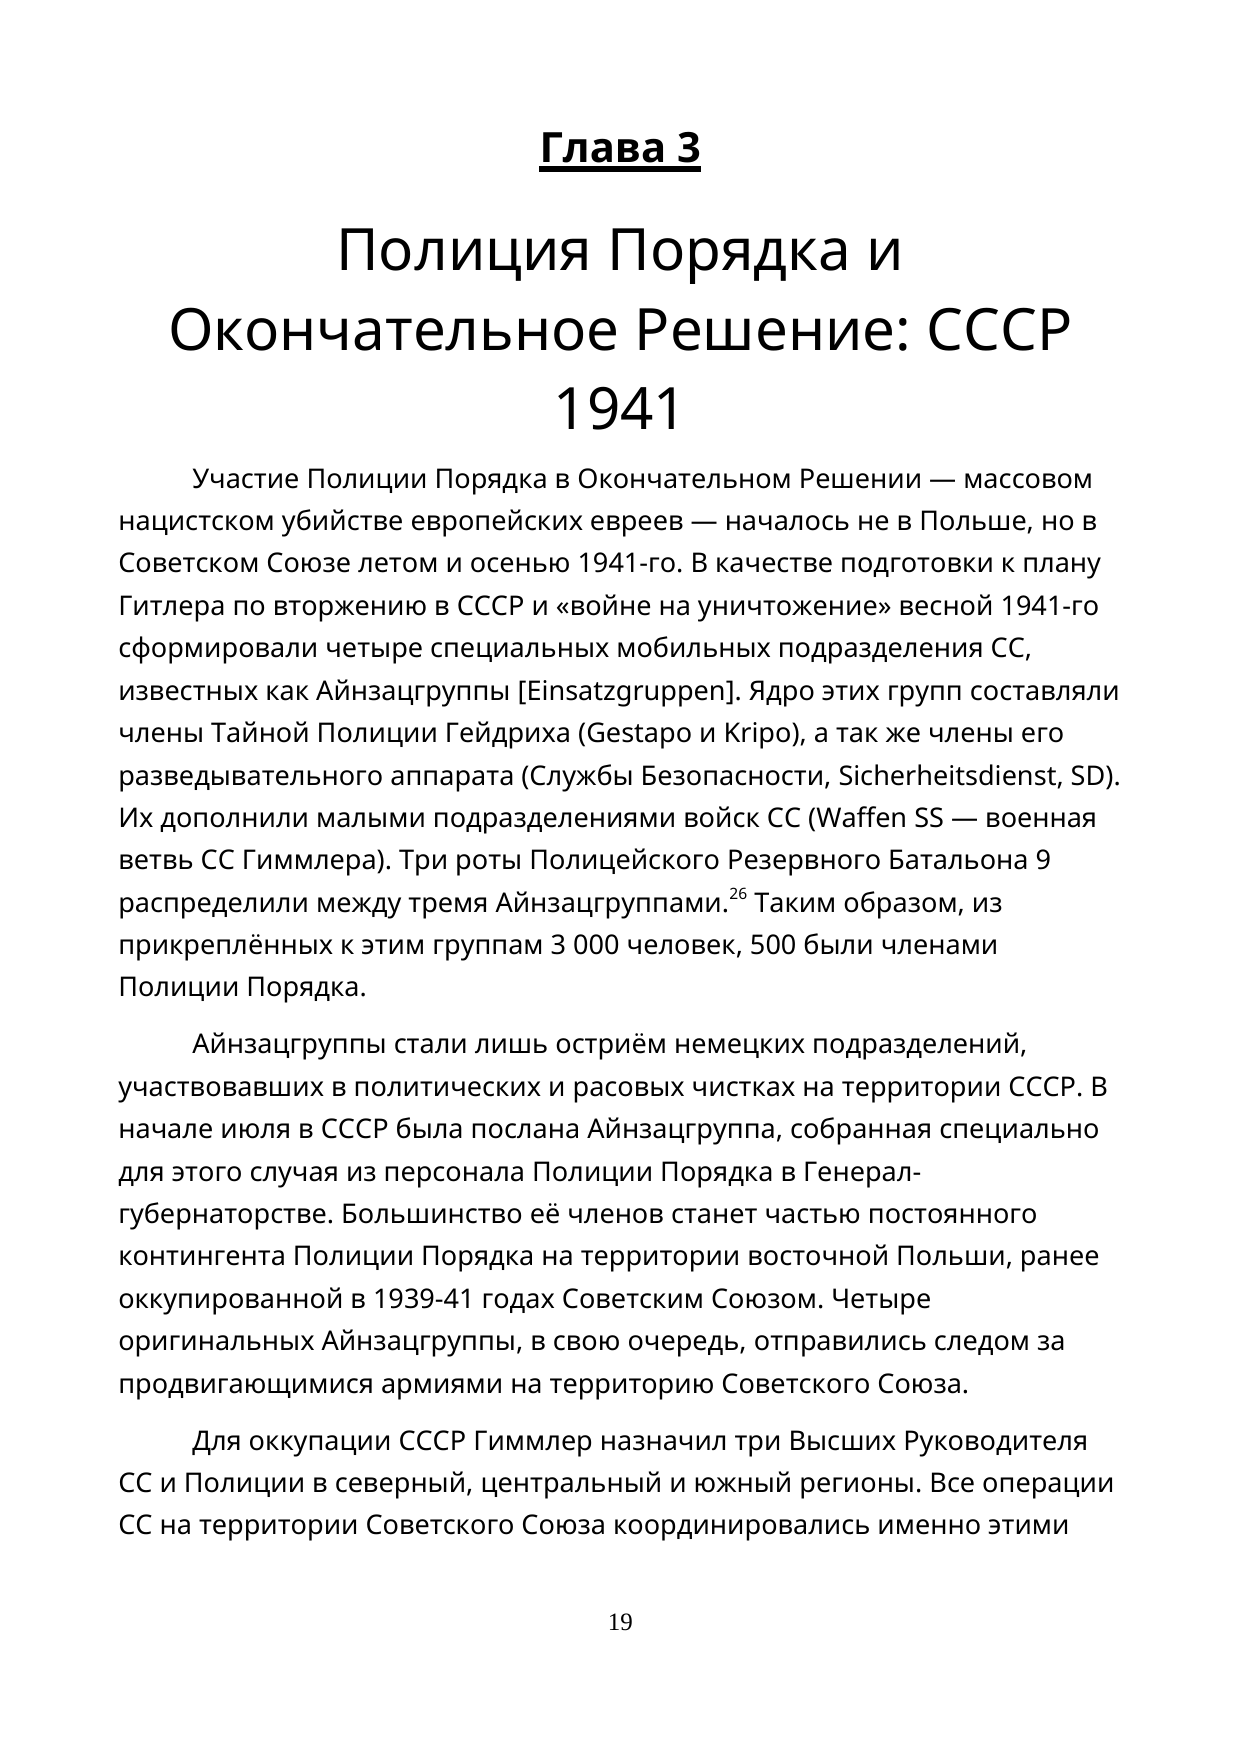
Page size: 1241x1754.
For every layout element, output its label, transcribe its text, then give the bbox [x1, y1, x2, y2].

text Участие Полиции Порядка в Окончательном Решении — массовом нацистском убийстве европейских евреев — началось не в Польше, но в Советском Союзе летом и осенью 1941-го. В качестве подготовки к плану Гитлера по вторжению в СССР и «войне на уничтожение» весной 1941-го сформировали четыре специальных мобильных подразделения СС, известных как Айнзацгруппы [Einsatzgruppen]. Ядро этих групп составляли члены Тайной Полиции Гейдриха (Gestapo и Kripo), а так же члены его разведывательного аппарата (Службы Безопасности, Sicherheitsdienst, SD). Их дополнили малыми подразделениями войск СС (Waffen SS — военная ветвь СС Гиммлера). Три роты Полицейского Резервного Батальона 9 распределили между тремя Айнзацгруппами. Таким образом, из прикреплённых к этим группам 3 000 человек, 500 были членами Полиции Порядка. [118, 459, 1122, 1005]
text Для оккупации СССР Гиммлер назначил три Высших Руководителя СС и Полиции в северный, центральный и южный регионы. Все операции СС на территории Советского Союза координировались именно этими [118, 1421, 1122, 1543]
subtitle Глава 3 [118, 118, 1122, 175]
subtitle Полиция Порядка и Окончательное Решение: СССР 1941 [118, 208, 1122, 447]
text Айнзацгруппы стали лишь остриём немецких подразделений, участвовавших в политических и расовых чистках на территории СССР. В начале июля в СССР была послана Айнзацгруппа, собранная специально для этого случая из персонала Полиции Порядка в Генерал-губернаторстве. Большинство её членов станет частью постоянного контингента Полиции Порядка на территории восточной Польши, ранее оккупированной в 1939-41 годах Советским Союзом. Четыре оригинальных Айнзацгруппы, в свою очередь, отправились следом за продвигающимися армиями на территорию Советского Союза. [118, 1025, 1122, 1401]
